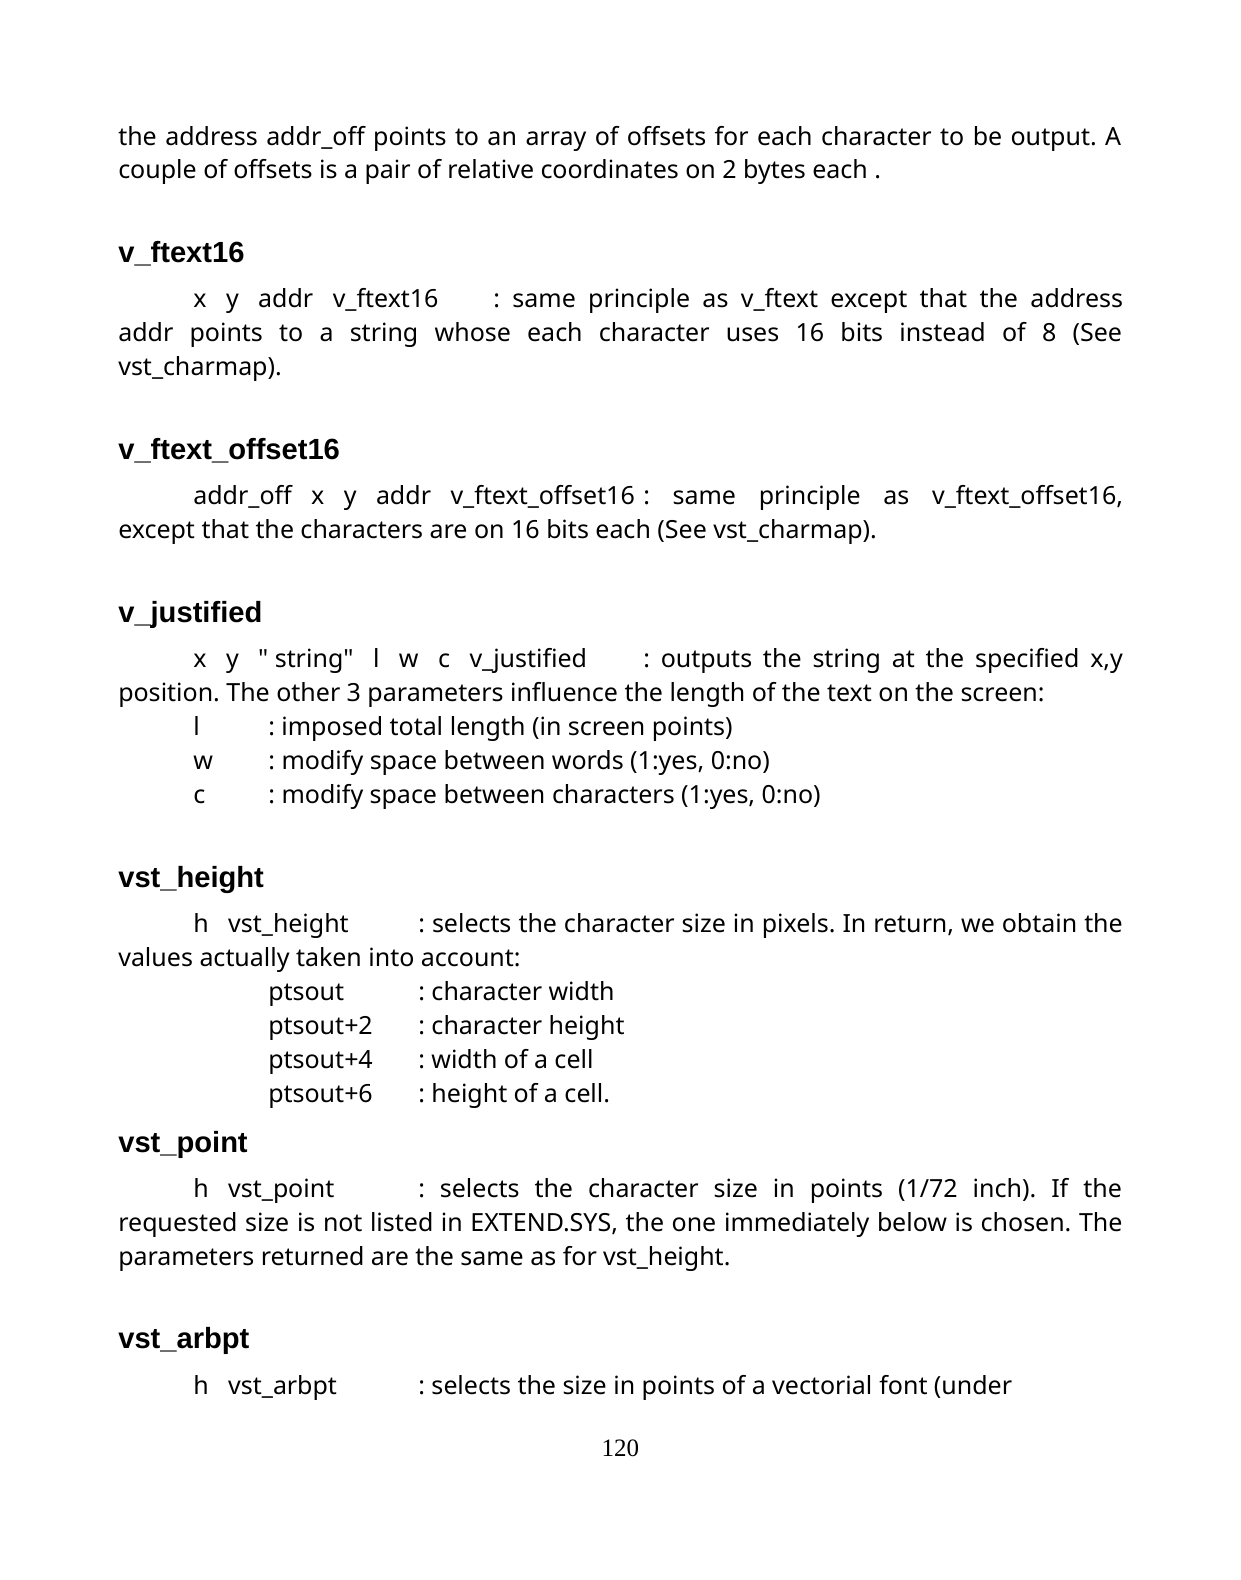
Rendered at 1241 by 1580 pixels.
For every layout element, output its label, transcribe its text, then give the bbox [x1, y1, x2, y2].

text h vst_point : selects the character size in points (1/72 inch). If the requested size is not listed in EXTEND.SYS, the one immediately below is chosen. The parameters returned are the same as for vst_height. [118, 1171, 1123, 1273]
subtitle vst_height [118, 859, 1122, 893]
text x y addr v_ftext16 : same principle as v_ftext except that the address addr points to a string whose each character uses 16 bits instead of 8 (See vst_charmap). [118, 281, 1123, 383]
text h vst_height : selects the character size in pixels. In return, we obtain the values actually taken into account: [118, 906, 1123, 974]
text ptsout+2 : character height [118, 1008, 1123, 1042]
text c : modify space between characters (1:yes, 0:no) [118, 777, 1123, 811]
text the address addr_off points to an array of offsets for each character to be output. A couple of offsets is a pair of relative coordinates on 2 bytes each . [118, 118, 1123, 186]
subtitle vst_arbpt [118, 1321, 1122, 1355]
text x y " string" l w c v_justified : outputs the string at the specified x,y position. The other 3 parameters influence the length of the text on the screen: [118, 641, 1123, 709]
text ptsout+6 : height of a cell. [118, 1076, 1123, 1110]
subtitle v_ftext_offset16 [118, 432, 1122, 465]
text l : imposed total length (in screen points) [118, 709, 1123, 743]
text addr_off x y addr v_ftext_offset16 : same principle as v_ftext_offset16, except that the characters are on 16 bits each (See vst_charmap). [118, 478, 1123, 546]
text ptsout+4 : width of a cell [118, 1042, 1123, 1076]
subtitle vst_point [118, 1124, 1122, 1158]
subtitle v_justified [118, 594, 1122, 628]
text w : modify space between words (1:yes, 0:no) [118, 743, 1123, 777]
text ptsout : character width [118, 974, 1123, 1008]
subtitle v_ftext16 [118, 235, 1122, 268]
text h vst_arbpt : selects the size in points of a vectorial font (under [118, 1367, 1123, 1402]
